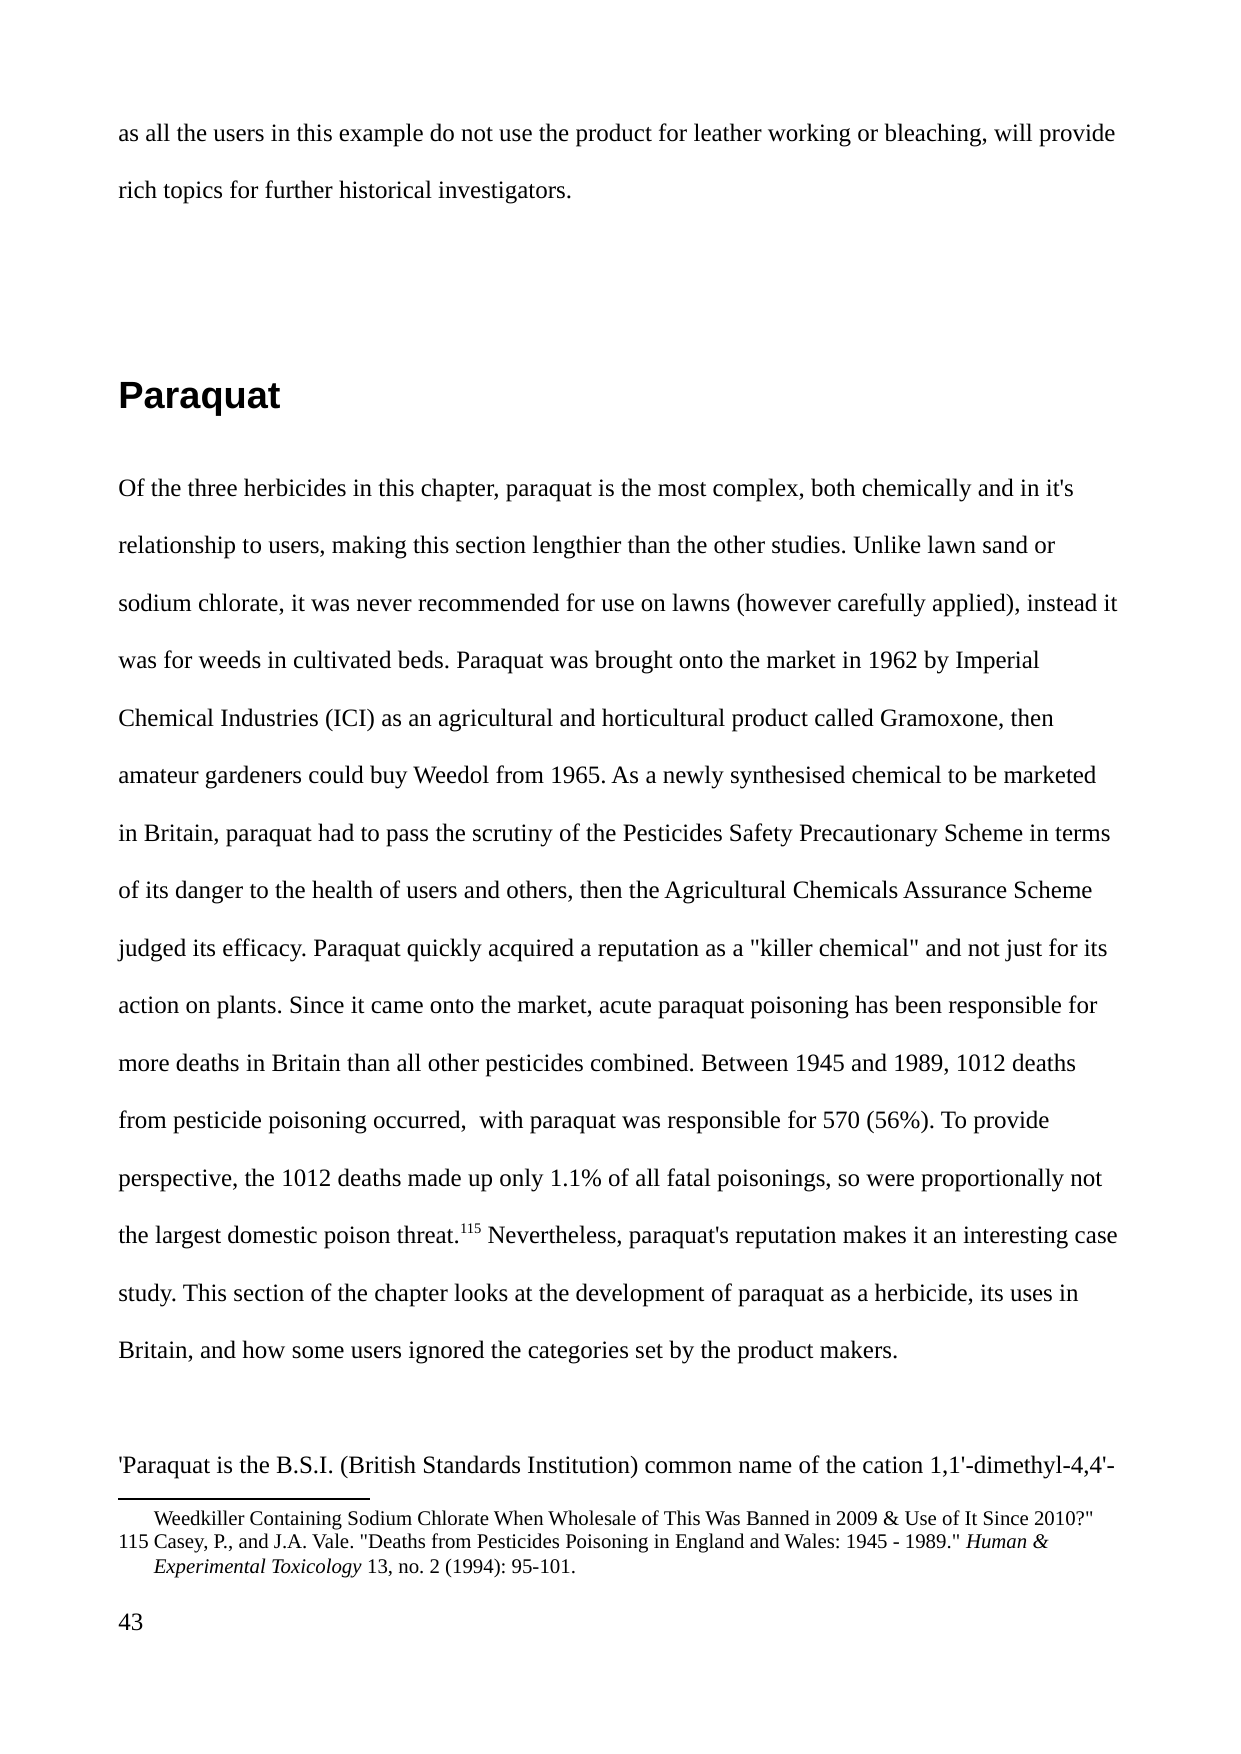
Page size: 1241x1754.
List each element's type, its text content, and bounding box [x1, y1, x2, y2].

text Weedkiller Containing Sodium Chlorate When Wholesale of This Was Banned in 2009 & Use of It Since 2010?" [118, 1505, 1122, 1529]
text Casey, P., and J.A. Vale. "Deaths from Pesticides Poisoning in England and Wales: 1945 - 1989." Human & Experimental Toxicology 13, no. 2 (1994): 95-101. [118, 1529, 1122, 1578]
subtitle Paraquat [118, 373, 1122, 417]
text as all the users in this example do not use the product for leather working or bleaching, will provide rich topics for further historical investigators. [118, 118, 1122, 204]
text Of the three herbicides in this chapter, paraquat is the most complex, both chemically and in it's relationship to users, making this section lengthier than the other studies. Unlike lawn sand or sodium chlorate, it was never recommended for use on lawns (however carefully applied), instead it was for weeds in cultivated beds. Paraquat was brought onto the market in 1962 by Imperial Chemical Industries (ICI) as an agricultural and horticultural product called Gramoxone, then amateur gardeners could buy Weedol from 1965. As a newly synthesised chemical to be marketed in Britain, paraquat had to pass the scrutiny of the Pesticides Safety Precautionary Scheme in terms of its danger to the health of users and others, then the Agricultural Chemicals Assurance Scheme judged its efficacy. Paraquat quickly acquired a reputation as a "killer chemical" and not just for its action on plants. Since it came onto the market, acute paraquat poisoning has been responsible for more deaths in Britain than all other pesticides combined. Between 1945 and 1989, 1012 deaths from pesticide poisoning occurred, with paraquat was responsible for 570 (56%). To provide perspective, the 1012 deaths made up only 1.1% of all fatal poisonings, so were proportionally not the largest domestic poison threat. Nevertheless, paraquat's reputation makes it an interesting case study. This section of the chapter looks at the development of paraquat as a herbicide, its uses in Britain, and how some users ignored the categories set by the product makers. [118, 473, 1122, 1364]
text 'Paraquat is the B.S.I. (British Standards Institution) common name of the cation 1,1'-dimethyl-4,4'- [118, 1450, 1122, 1479]
